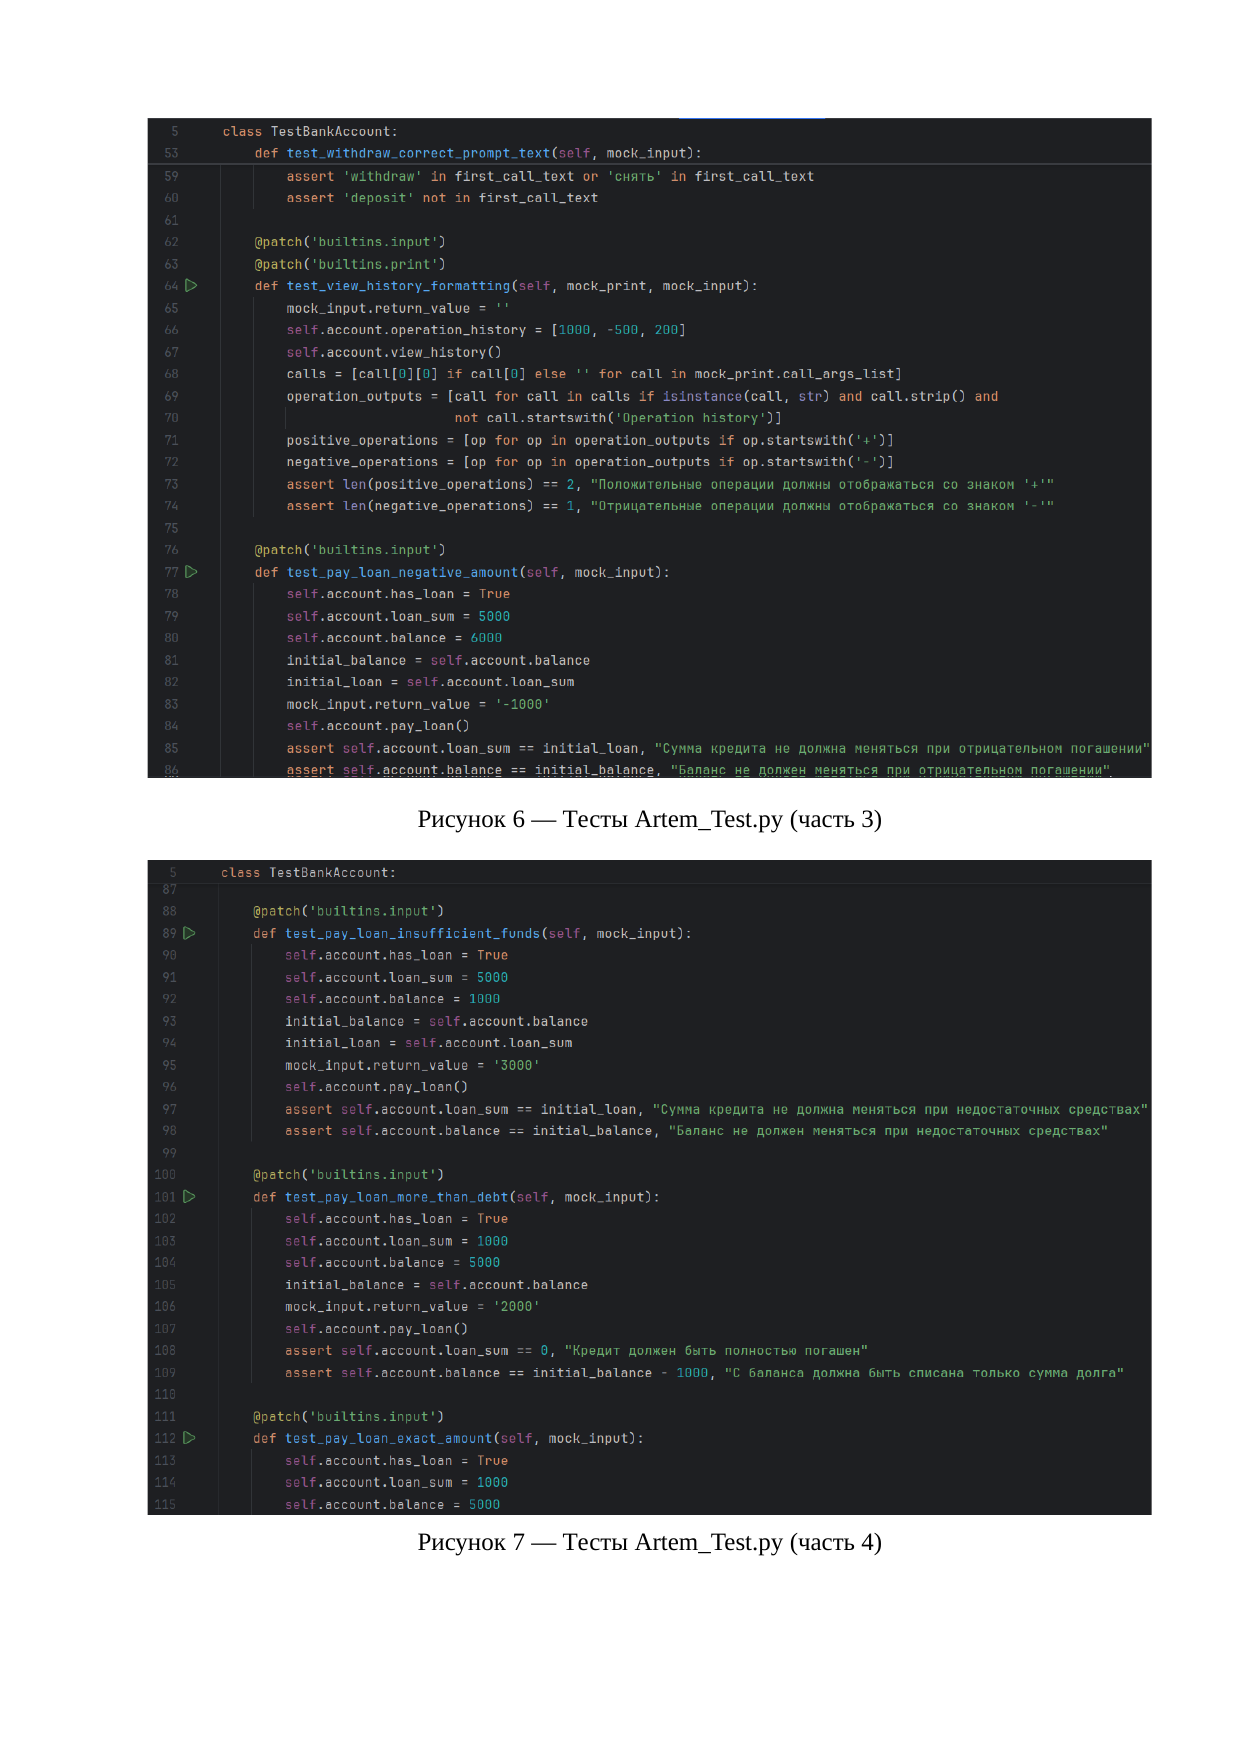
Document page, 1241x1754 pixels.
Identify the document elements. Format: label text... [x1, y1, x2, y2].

text Рисунок 17 ― Тесты Artem_Test.py (часть 4) [148, 1527, 1152, 1556]
picture [147, 118, 1152, 778]
picture [147, 860, 1152, 1515]
text Рисунок 16 ― Тесты Artem_Test.py (часть 3) [148, 804, 1152, 833]
